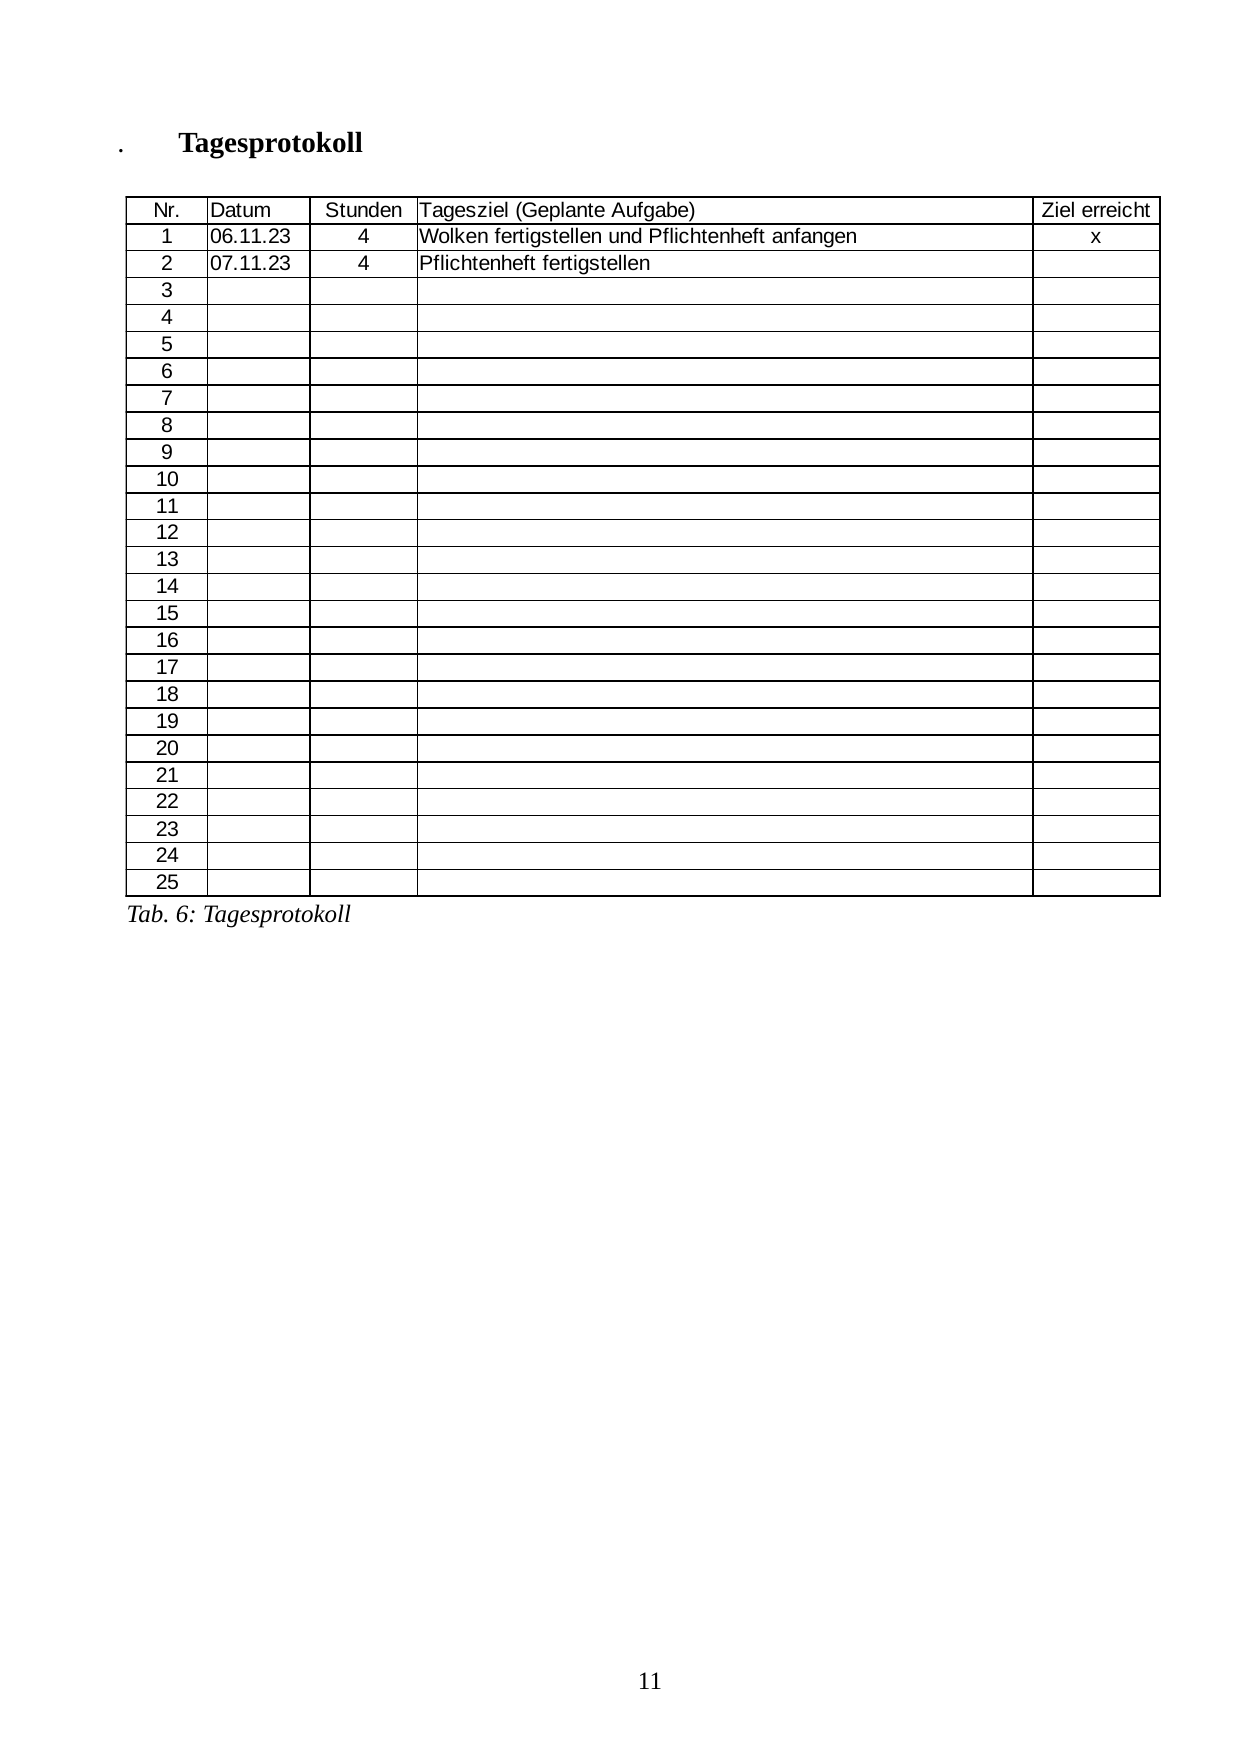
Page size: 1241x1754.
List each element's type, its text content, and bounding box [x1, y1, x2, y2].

text Tab. 6: Tagesprotokoll [126, 196, 1163, 928]
subtitle Tagesprotokoll [118, 125, 1181, 159]
